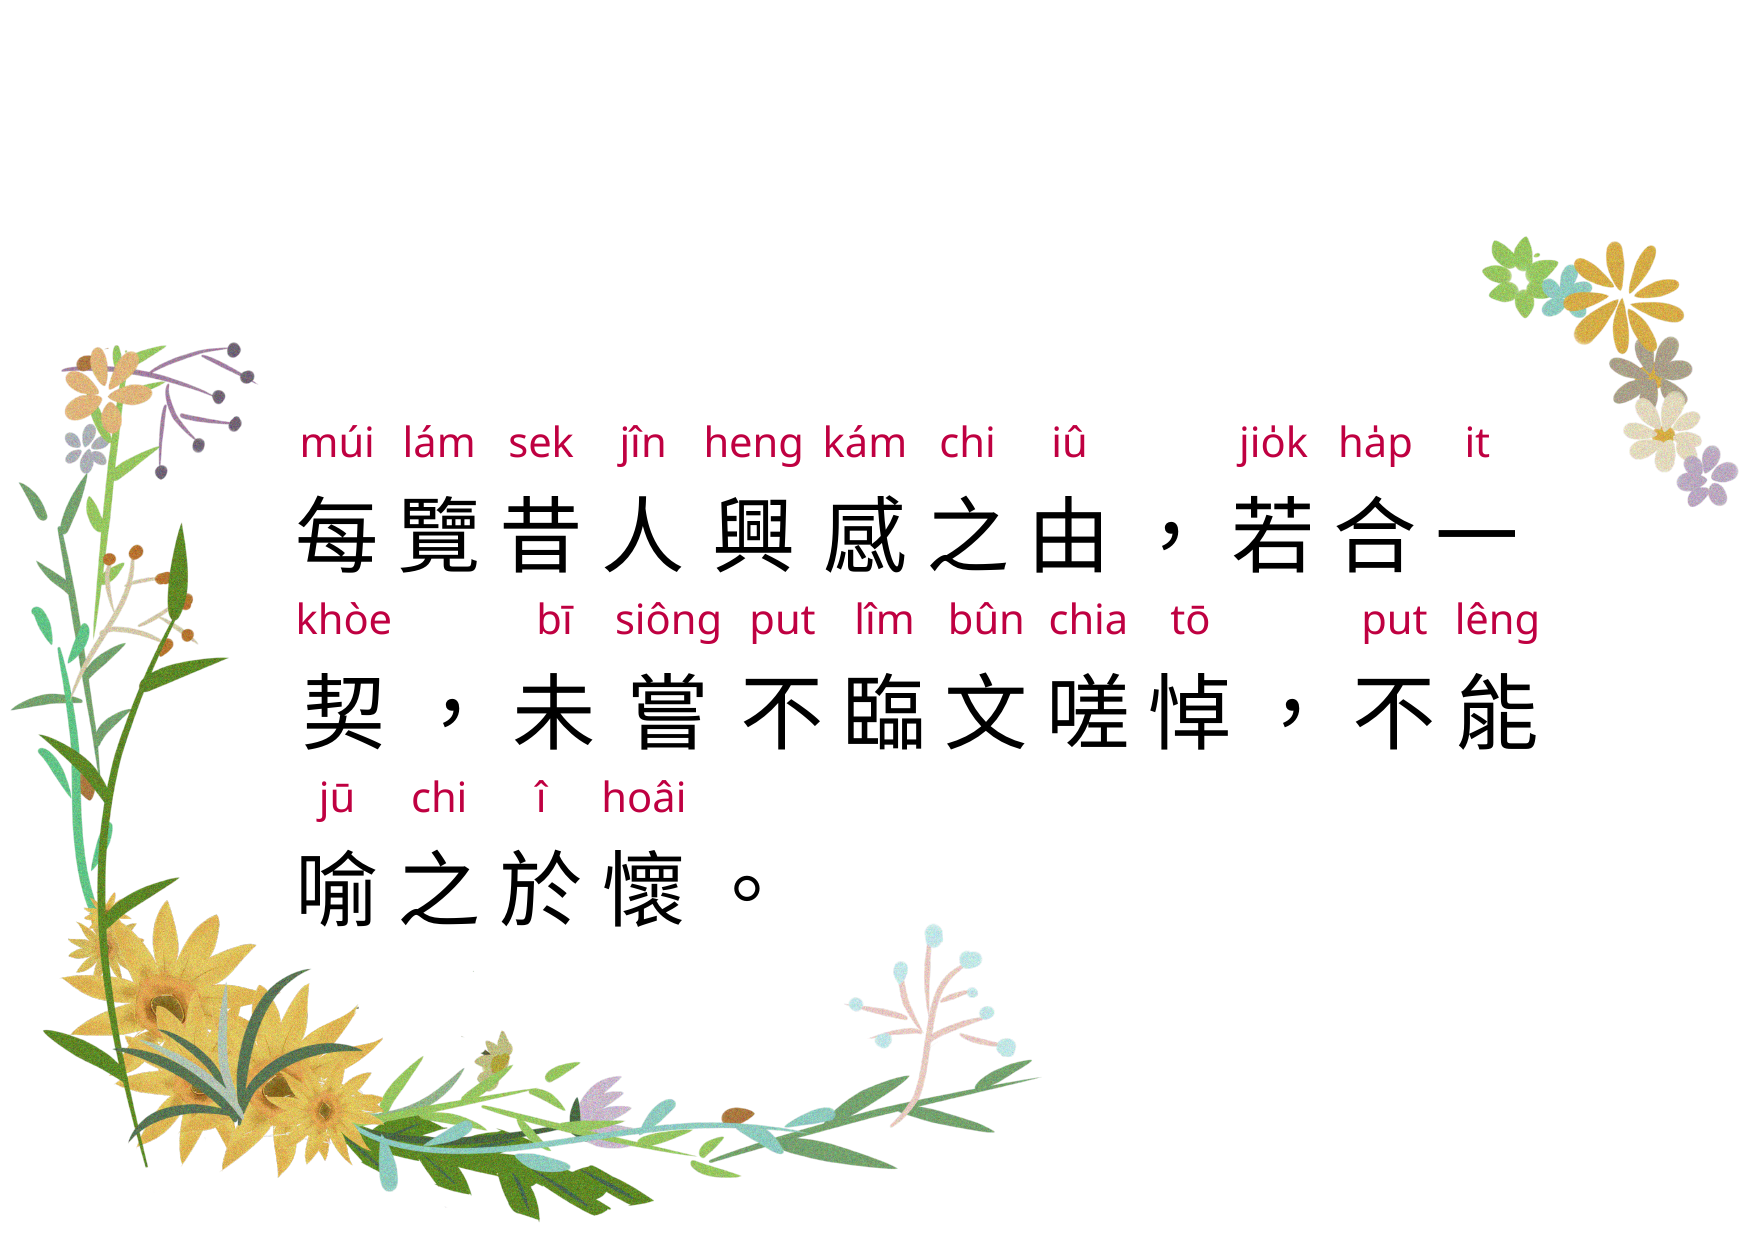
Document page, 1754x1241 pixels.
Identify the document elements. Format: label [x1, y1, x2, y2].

picture [0, 218, 1754, 1241]
